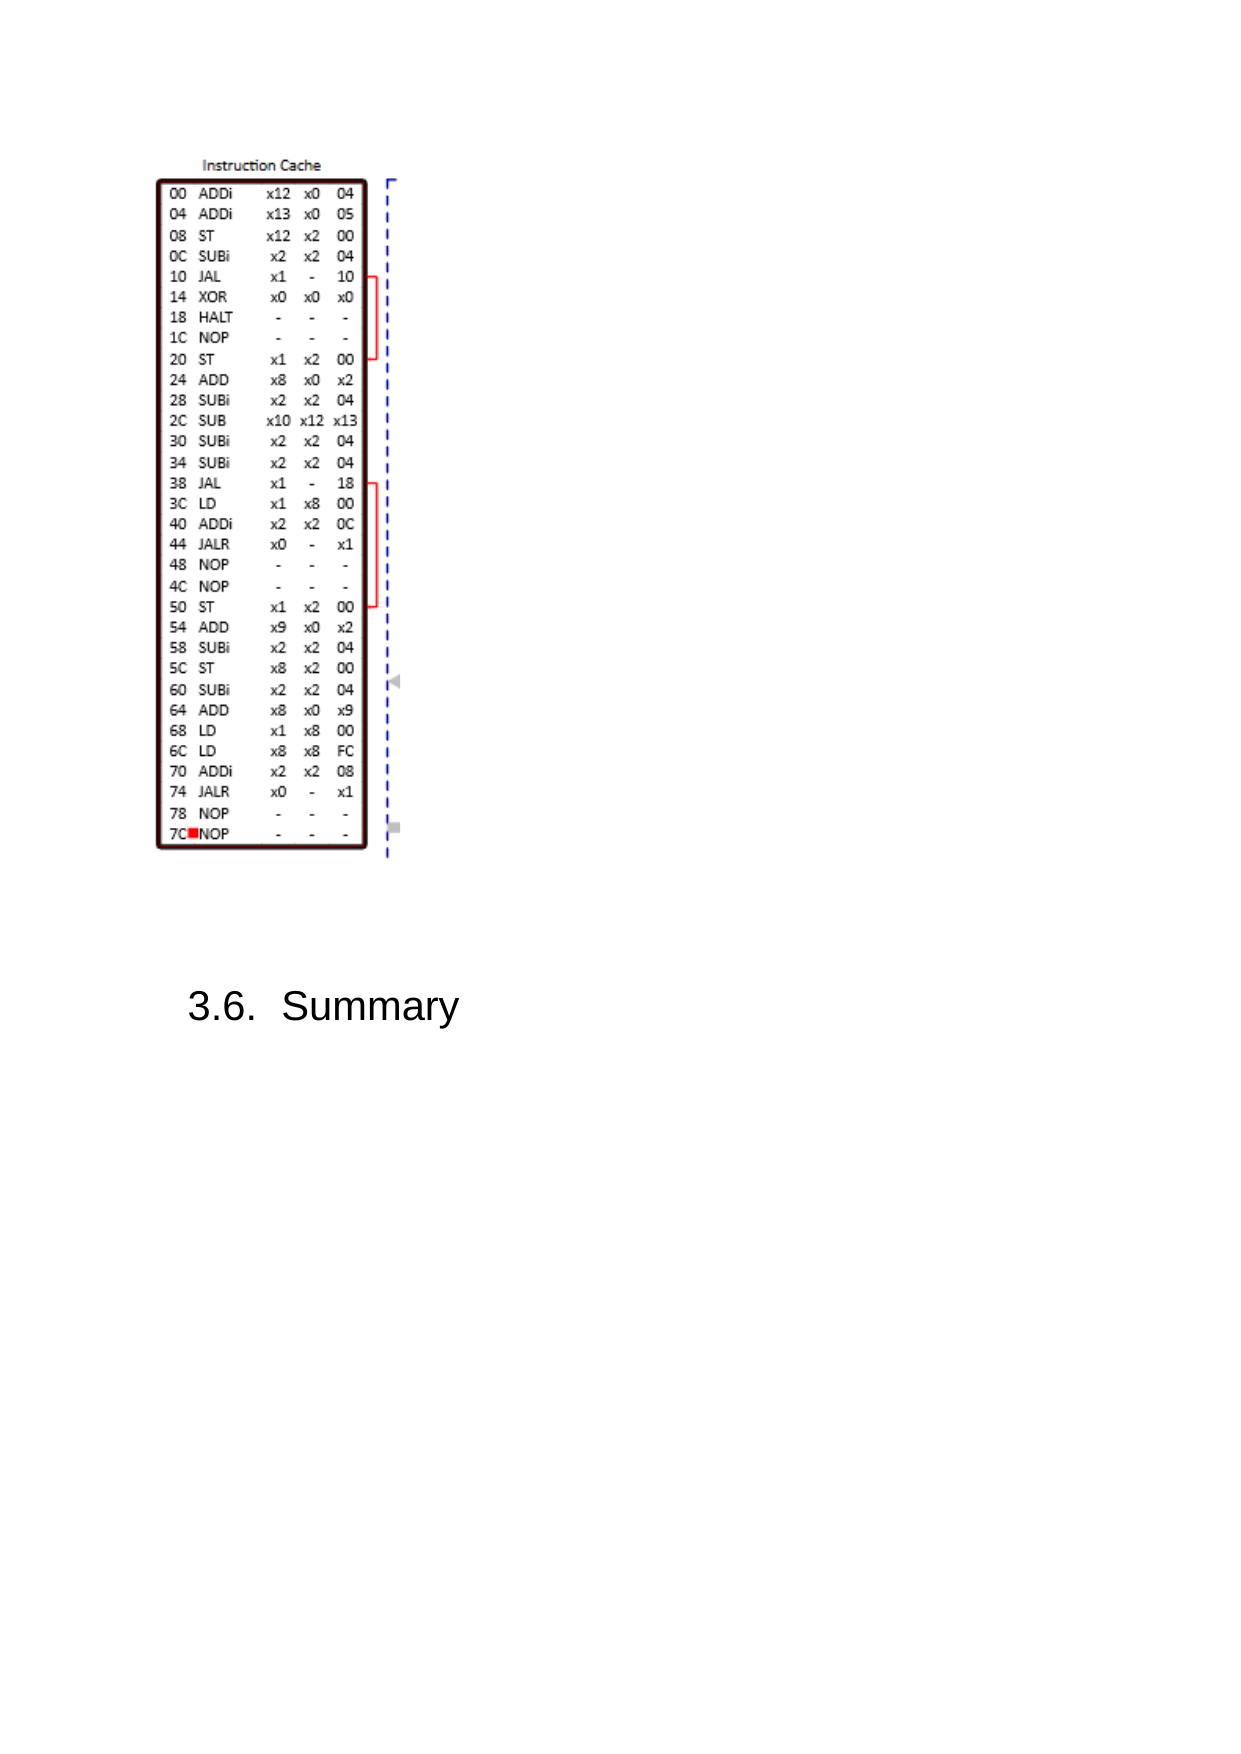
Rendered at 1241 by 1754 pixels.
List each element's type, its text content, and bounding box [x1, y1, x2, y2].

list Summary [187, 981, 1090, 1029]
